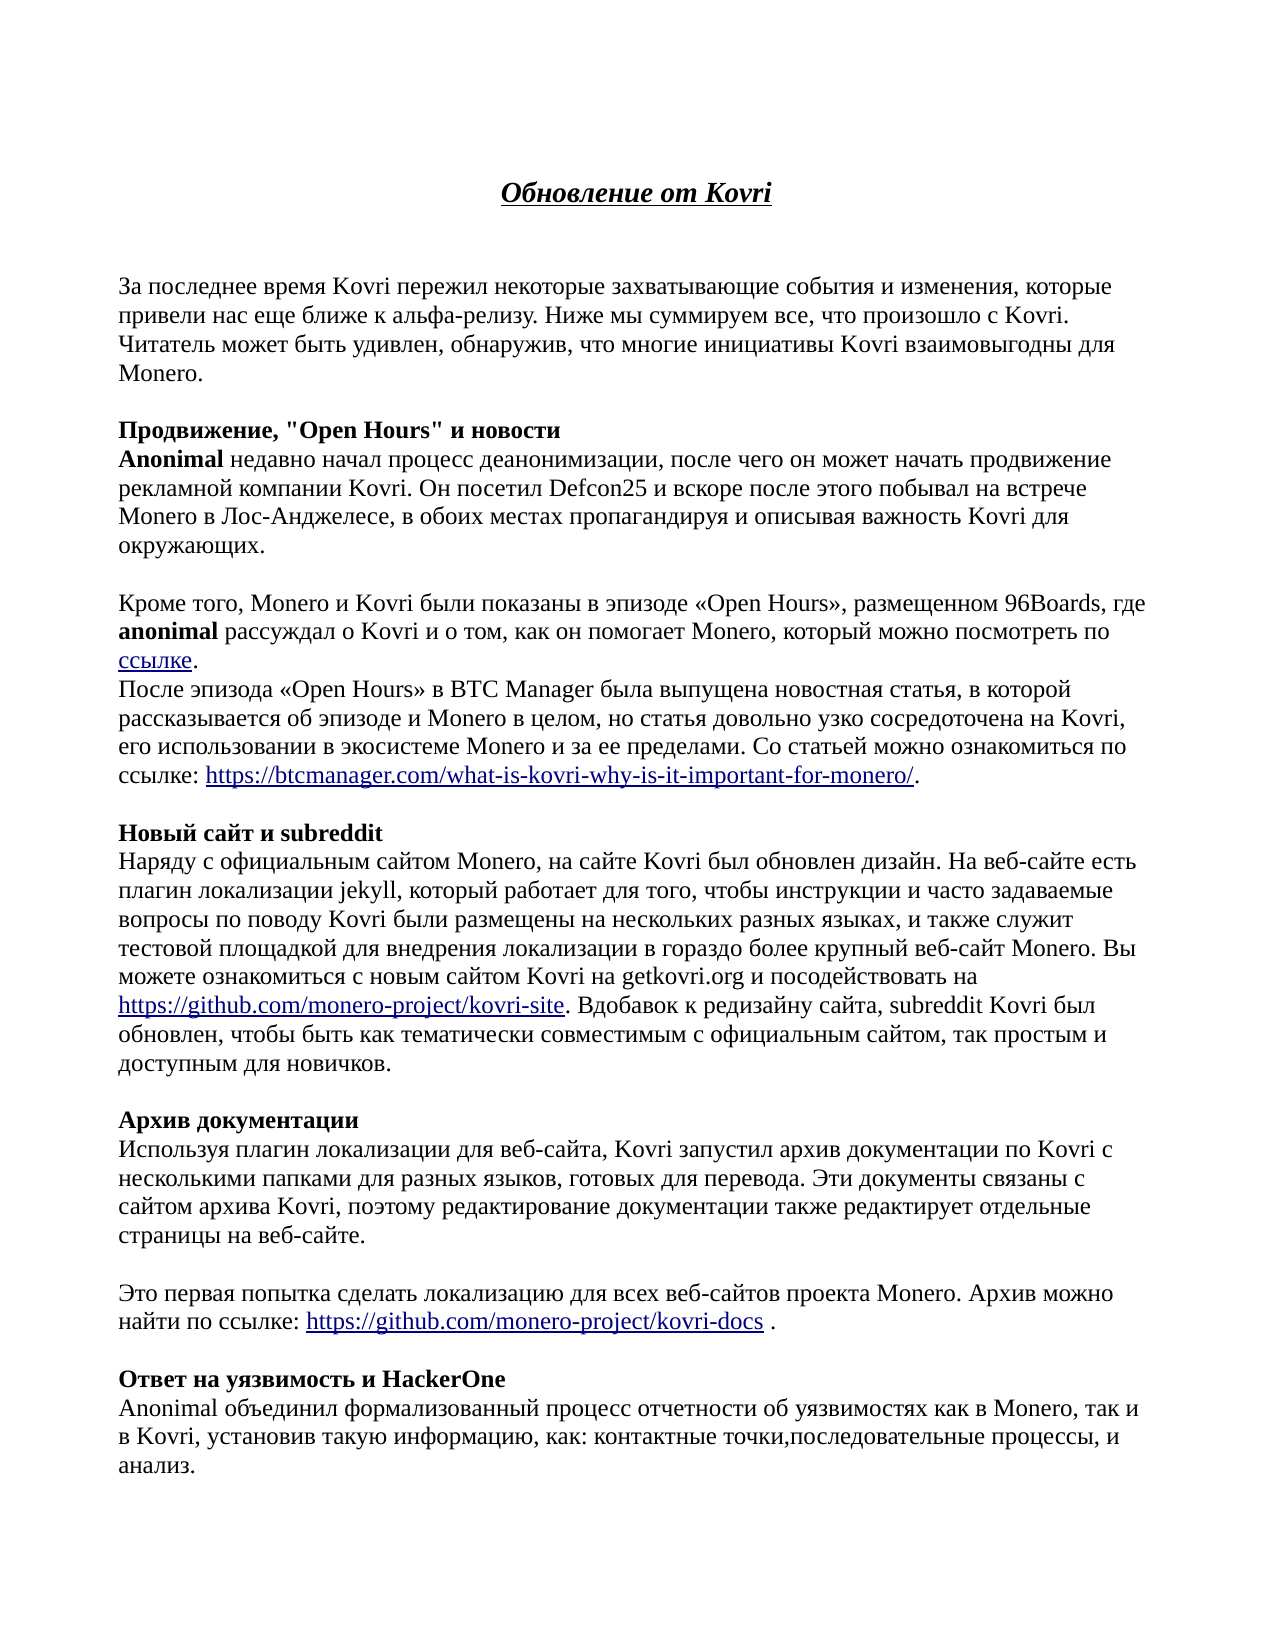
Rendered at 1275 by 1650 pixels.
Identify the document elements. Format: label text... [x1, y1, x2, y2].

text За последнее время Kovri пережил некоторые захватывающие события и изменения, которые привели нас еще ближе к альфа-релизу. Ниже мы суммируем все, что произошло с Kovri. Читатель может быть удивлен, обнаружив, что многие инициативы Kovri взаимовыгодны для Monero. Продвижение, "Open Hours" и новости Anonimal недавно начал процесс деанонимизации, после чего он может начать продвижение рекламной компании Kovri. Он посетил Defcon25 и вскоре после этого побывал на встрече Monero в Лос-Анджелесе, в обоих местах пропагандируя и описывая важность Kovri для окружающих. Кроме того, Мonero и Kovri были показаны в эпизоде «Open Hours», размещенном 96Boards, где anonimal рассуждал о Kovri и о том, как он помогает Monero, который можно посмотреть по ссылке. После эпизода «Open Hours» в BTC Manager была выпущена новостная статья, в которой рассказывается об эпизоде и Monero в целом, но статья довольно узко сосредоточена на Kovri, его использовании в экосистеме Monero и за ее пределами. Со статьей можно ознакомиться по ссылке: https://btcmanager.com/what-is-kovri-why-is-it-important-for-monero/. Новый сайт и subreddit Наряду с официальным сайтом Monero, на сайте Kovri был обновлен дизайн. На веб-сайте есть плагин локализации jekyll, который работает для того, чтобы инструкции и часто задаваемые вопросы по поводу Kovri были размещены на нескольких разных языках, и также служит тестовой площадкой для внедрения локализации в гораздо более крупный веб-сайт Monero. Вы можете ознакомиться с новым сайтом Kovri на getkovri.org и посодействовать на https://github.com/monero-project/kovri-site. Вдобавок к редизайну сайта, subreddit Kovri был обновлен, чтобы быть как тематически совместимым с официальным сайтом, так простым и доступным для новичков. Архив документации Используя плагин локализации для веб-сайта, Kovri запустил архив документации по Kovri с несколькими папками для разных языков, готовых для перевода. Эти документы связаны с сайтом архива Kovri, поэтому редактирование документации также редактирует отдельные страницы на веб-сайте. Это первая попытка сделать локализацию для всех веб-сайтов проекта Monero. Архив можно найти по ссылке: https://github.com/monero-project/kovri-docs . Ответ на уязвимость и HackerOne Anonimal объединил формализованный процесс отчетности об уязвимостях как в Monero, так и в Kovri, установив такую информацию, как: контактные точки,последовательные процессы, и анализ. [118, 271, 1157, 1508]
text Обновление от Kovri [118, 176, 1157, 209]
